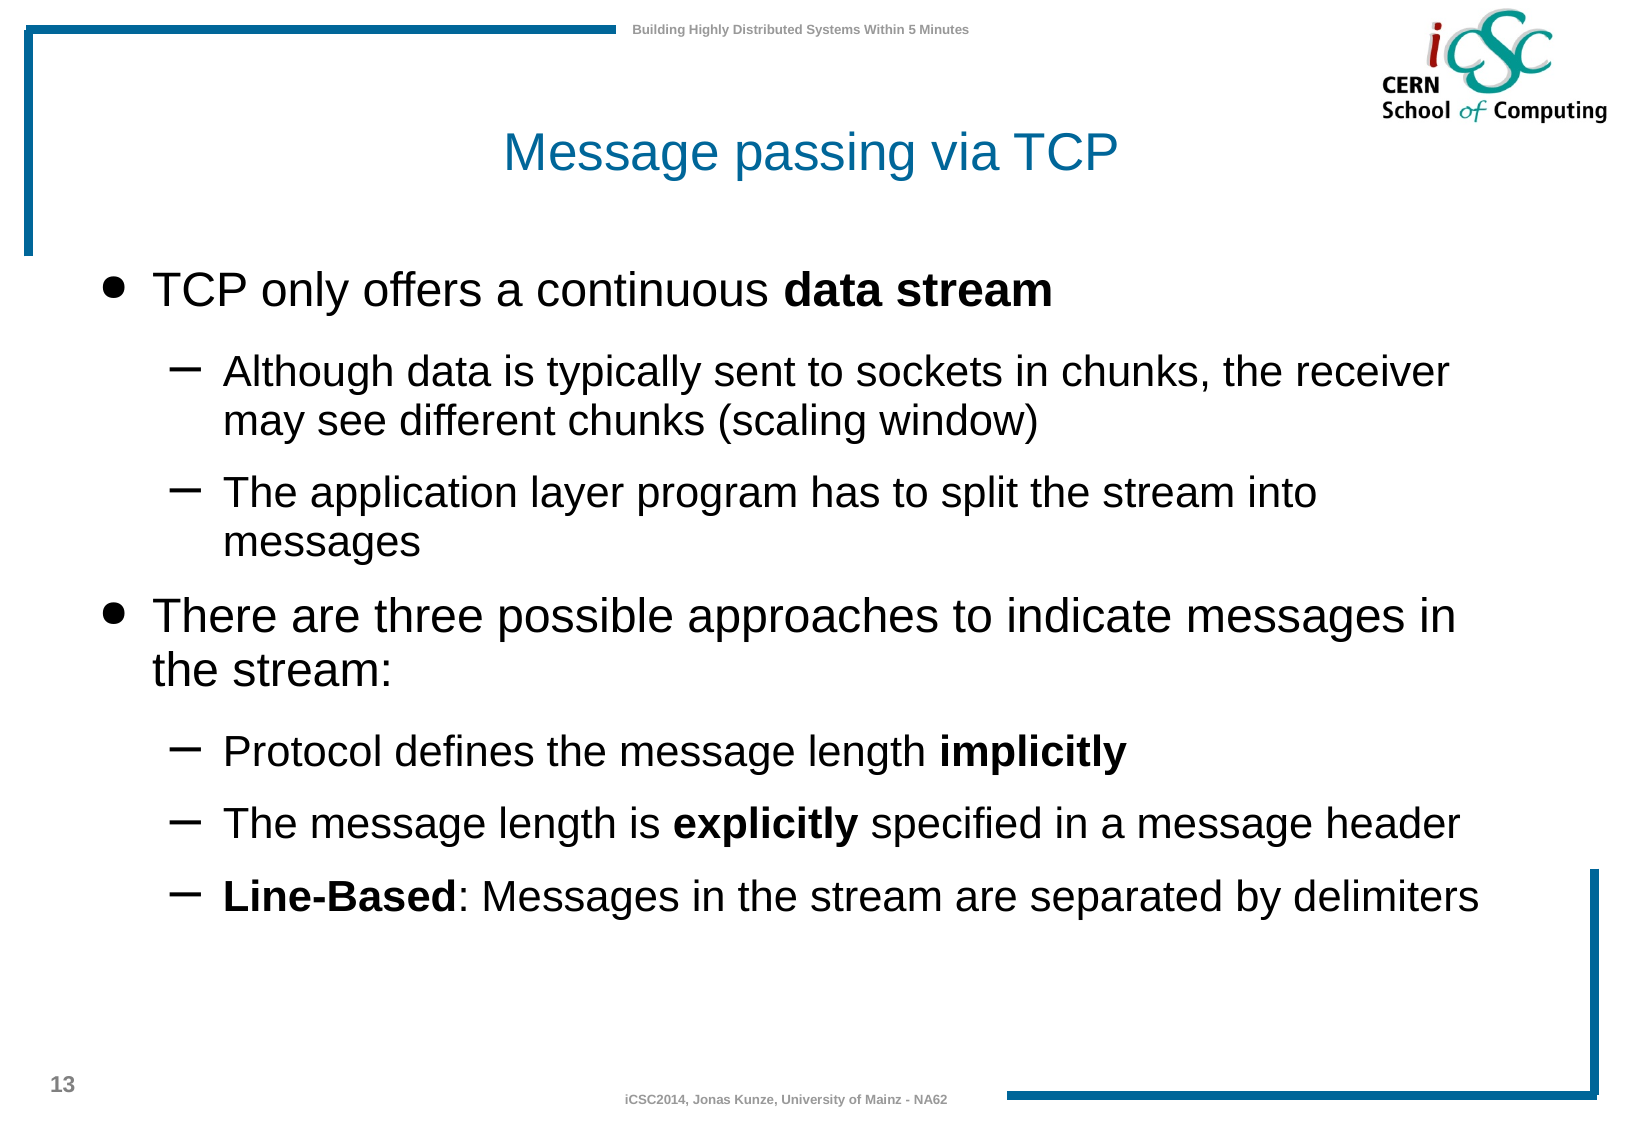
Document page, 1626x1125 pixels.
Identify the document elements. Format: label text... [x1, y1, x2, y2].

title Message passing via TCP [81, 44, 1544, 233]
picture [1381, 8, 1608, 125]
list TCP only offers a continuous data stream Although data is typically sent to sockets in chunks, the receiver may see different chunks (scaling window) The application layer program has to split the stream into messages There are three possible approaches to indicate messages in the stream: Protocol defines the message length implicitly The message length is explicitly specified in a message header Line-Based: Messages in the stream are separated by delimiters [81, 263, 1512, 1051]
